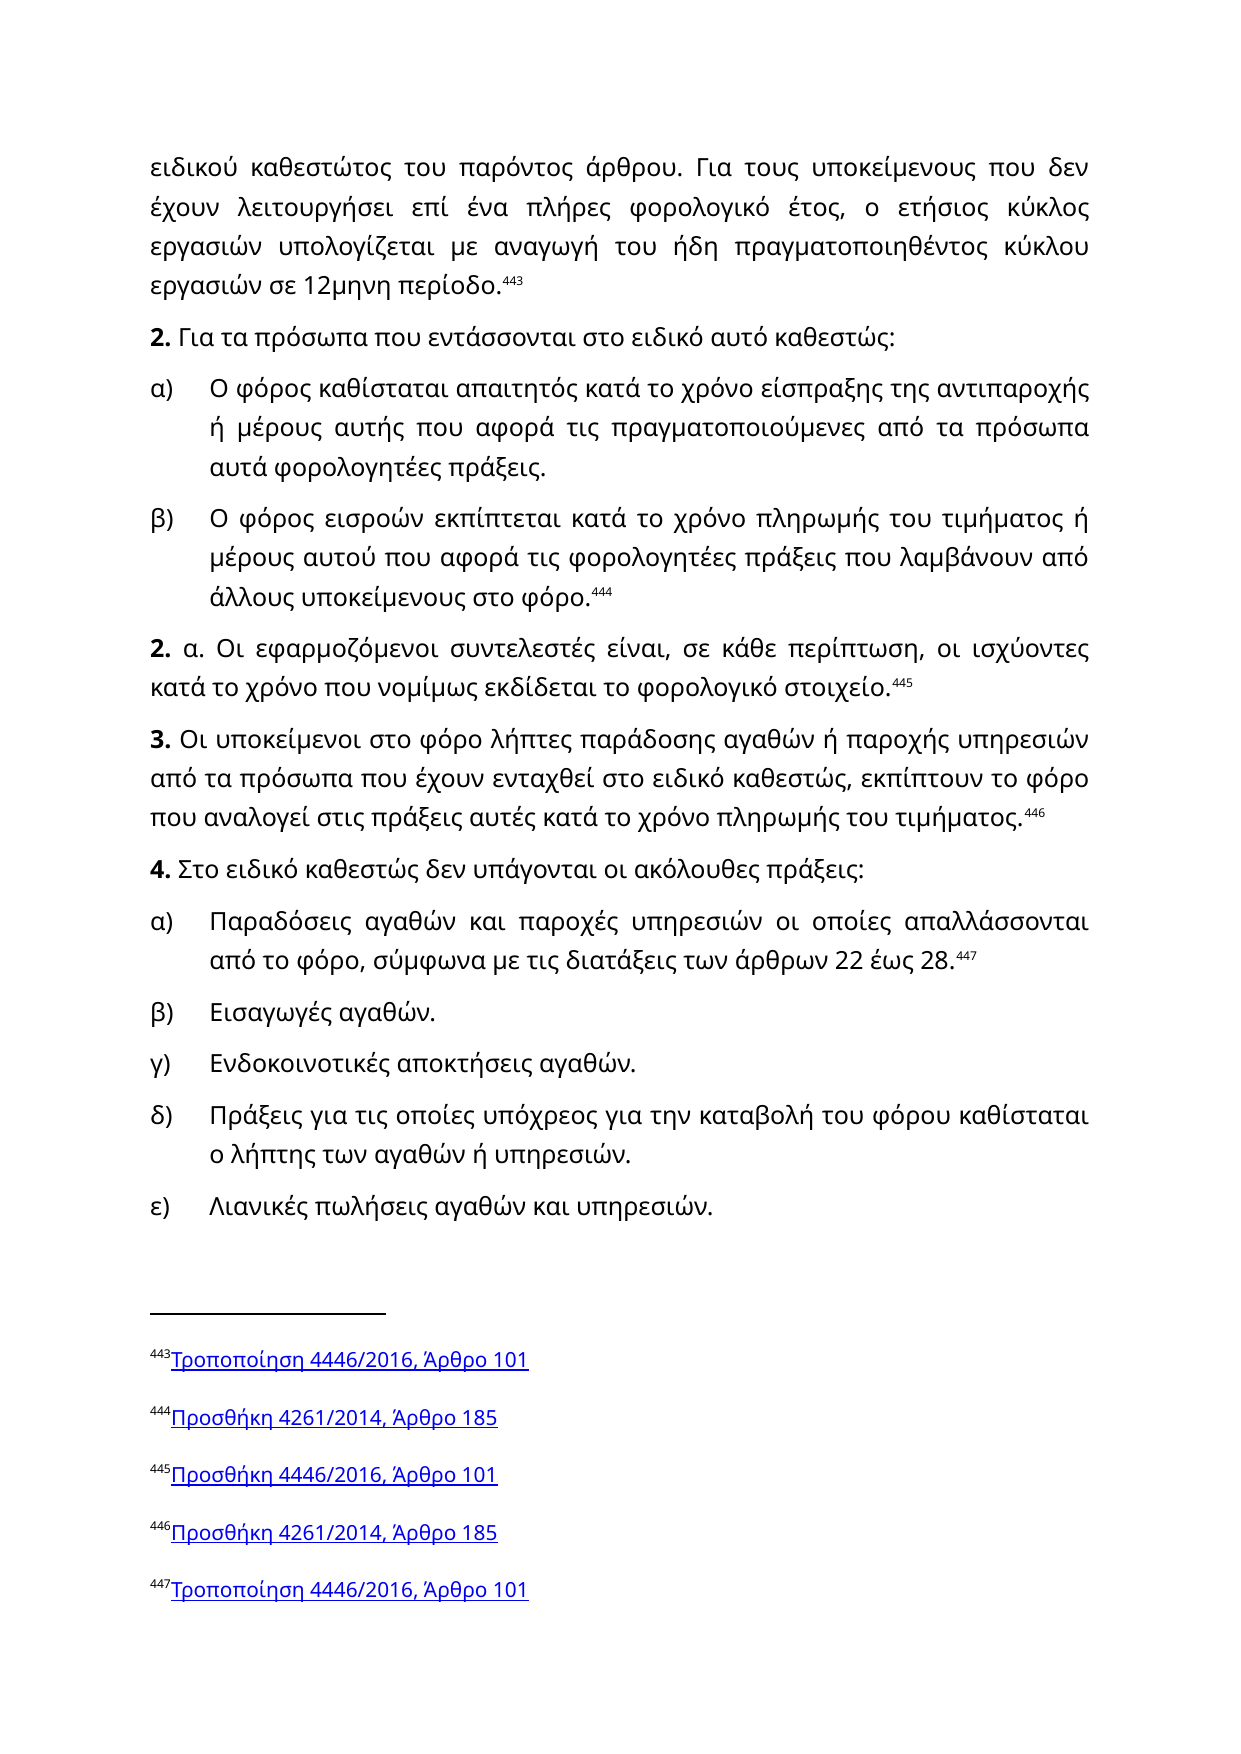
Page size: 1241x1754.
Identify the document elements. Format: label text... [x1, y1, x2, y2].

text Τροποποίηση 4446/2016, Άρθρο 101 [150, 1576, 1090, 1604]
list δ) Πράξεις για τις οποίες υπόχρεος για την καταβολή του φόρου καθίσταται ο λήπτης των αγαθών ή υπηρεσιών. [150, 1097, 1090, 1171]
text ειδικού καθεστώτος του παρόντος άρθρου. Για τους υποκείμενους που δεν έχουν λειτουργήσει επί ένα πλήρες φορολογικό έτος, ο ετήσιος κύκλος εργασιών υπολογίζεται με αναγωγή του ήδη πραγματοποιηθέντος κύκλου εργασιών σε 12μηνη περίοδο. [150, 150, 1090, 302]
text Προσθήκη 4446/2016, Άρθρο 101 [150, 1460, 1090, 1489]
text 2. α. Οι εφαρμοζόμενοι συντελεστές είναι, σε κάθε περίπτωση, οι ισχύοντες κατά το χρόνο που νομίμως εκδίδεται το φορολογικό στοιχείο. [150, 631, 1090, 704]
text 2. Για τα πρόσωπα που εντάσσονται στο ειδικό αυτό καθεστώς: [150, 319, 1090, 353]
text 4. Στο ειδικό καθεστώς δεν υπάγονται οι ακόλουθες πράξεις: [150, 852, 1090, 886]
list α) Ο φόρος καθίσταται απαιτητός κατά το χρόνο είσπραξης της αντιπαροχής ή μέρους αυτής που αφορά τις πραγματοποιούμενες από τα πρόσωπα αυτά φορολογητέες πράξεις. [150, 371, 1090, 483]
list β) Εισαγωγές αγαθών. [150, 994, 1090, 1028]
list γ) Ενδοκοινοτικές αποκτήσεις αγαθών. [150, 1046, 1090, 1080]
list α) Παραδόσεις αγαθών και παροχές υπηρεσιών οι οποίες απαλλάσσονται από το φόρο, σύμφωνα με τις διατάξεις των άρθρων 22 έως 28. [150, 903, 1090, 977]
text 3. Οι υποκείμενοι στο φόρο λήπτες παράδοσης αγαθών ή παροχής υπηρεσιών από τα πρόσωπα που έχουν ενταχθεί στο ειδικό καθεστώς, εκπίπτουν το φόρο που αναλογεί στις πράξεις αυτές κατά το χρόνο πληρωμής του τιμήματος. [150, 722, 1090, 834]
text Τροποποίηση 4446/2016, Άρθρο 101 [150, 1345, 1090, 1373]
list β) Ο φόρος εισροών εκπίπτεται κατά το χρόνο πληρωμής του τιμήματος ή μέρους αυτού που αφορά τις φορολογητέες πράξεις που λαμβάνουν από άλλους υποκείμενους στο φόρο. [150, 501, 1090, 613]
text Προσθήκη 4261/2014, Άρθρο 185 [150, 1518, 1090, 1546]
text Προσθήκη 4261/2014, Άρθρο 185 [150, 1403, 1090, 1431]
list ε) Λιανικές πωλήσεις αγαθών και υπηρεσιών. [150, 1188, 1090, 1222]
